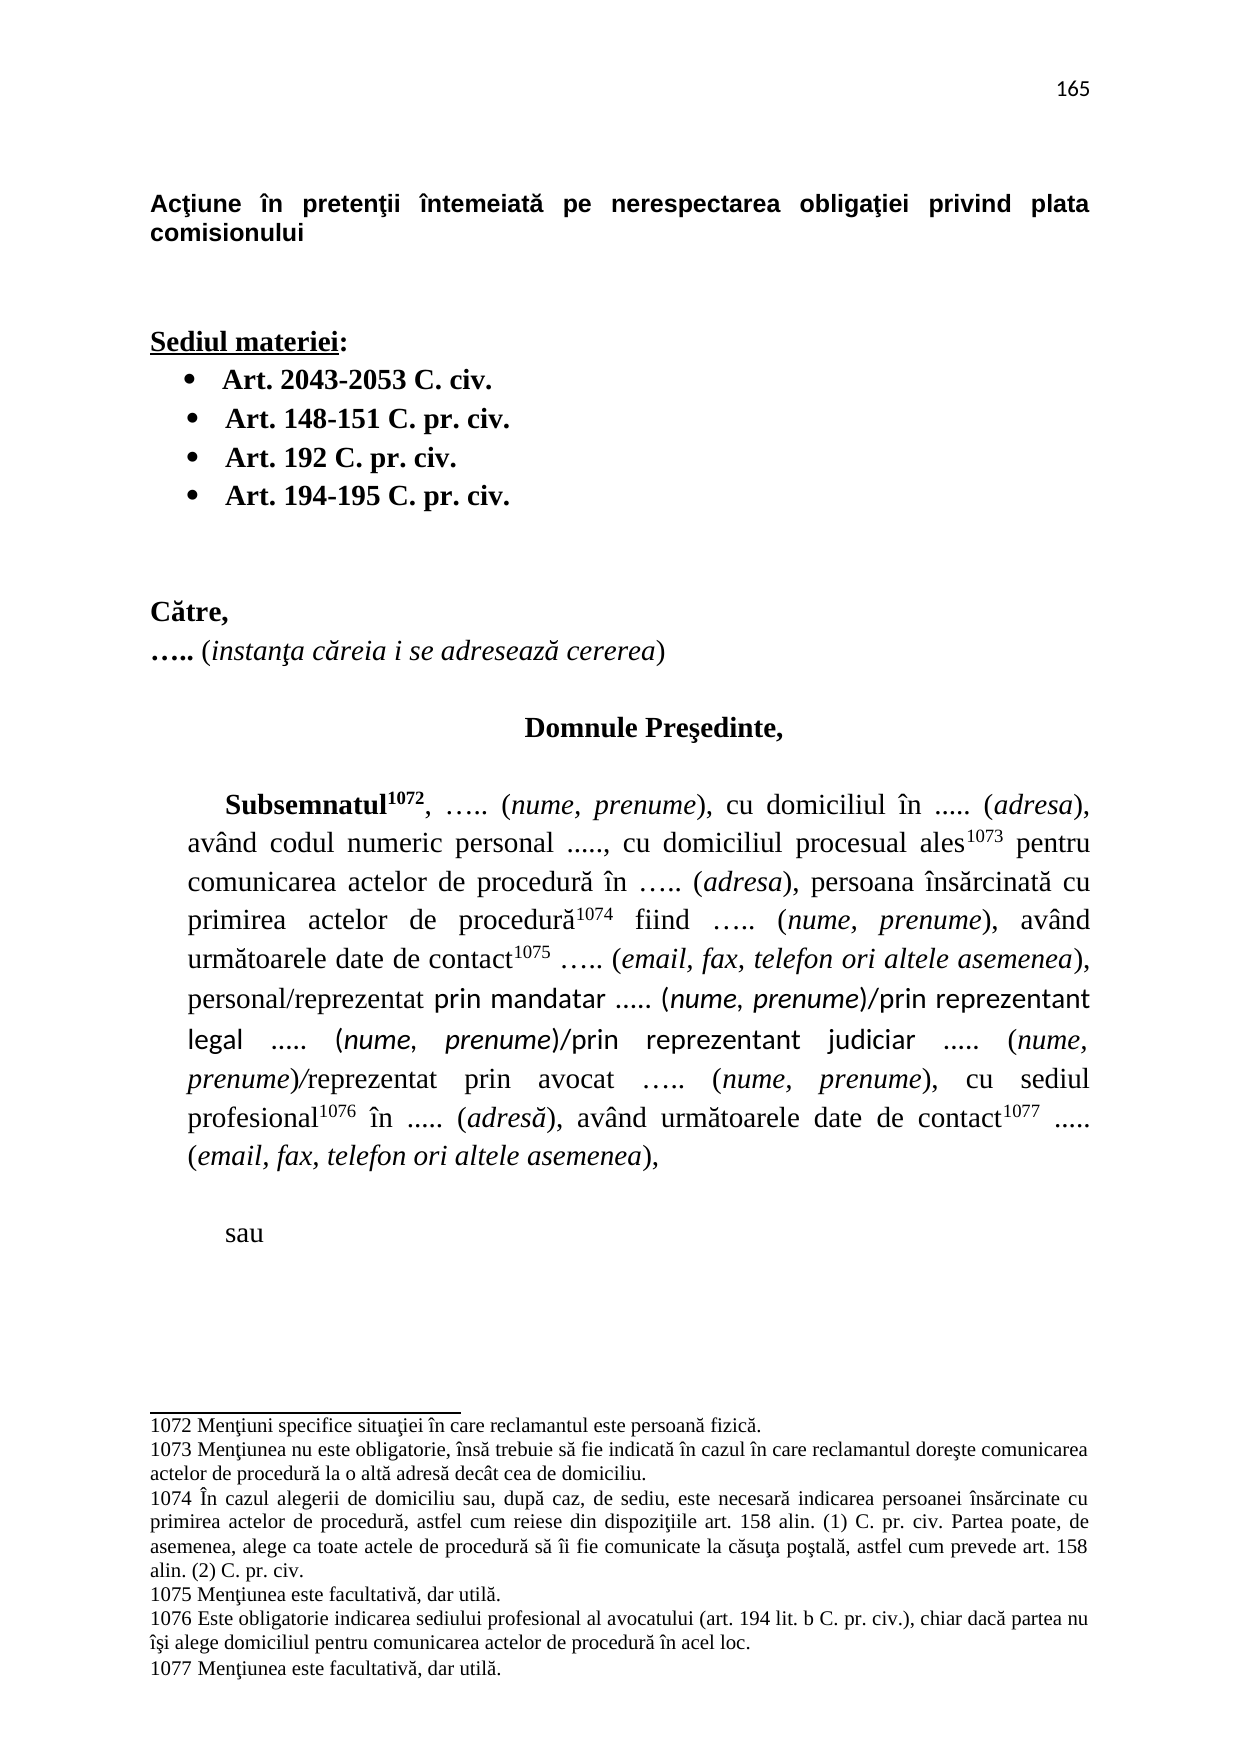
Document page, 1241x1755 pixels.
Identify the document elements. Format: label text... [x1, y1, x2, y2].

subtitle Acţiune în pretenţii întemeiată pe nerespectarea obligaţiei privind plata comisionului [150, 189, 1090, 247]
text În cazul alegerii de domiciliu sau, după caz, de sediu, este necesară indicarea persoanei însărcinate cu primirea actelor de procedură, astfel cum reiese din dispoziţiile art. 158 alin. (1) C. pr. civ. Partea poate, de asemenea, alege ca toate actele de procedură să îi fie comunicate la căsuţa poştală, astfel cum prevede art. 158 alin. (2) C. pr. civ. [150, 1485, 1090, 1582]
text ….. (instanţa căreia i se adresează cererea) [150, 633, 1090, 666]
text Este obligatorie indicarea sediului profesional al avocatului (art. 194 lit. b C. pr. civ.), chiar dacă partea nu îşi alege domiciliul pentru comunicarea actelor de procedură în acel loc. [150, 1606, 1090, 1654]
text Menţiunea nu este obligatorie, însă trebuie să fie indicată în cazul în care reclamantul doreşte comunicarea actelor de procedură la o altă adresă decât cea de domiciliu. [150, 1437, 1090, 1485]
text sau [187, 1216, 1090, 1249]
text Menţiuni specifice situaţiei în care reclamantul este persoană fizică. [150, 1413, 1090, 1437]
list Art. 194-195 C. pr. civ. [187, 478, 1090, 512]
text Sediul materiei: [150, 324, 1090, 357]
list Art. 192 C. pr. civ. [187, 440, 1090, 473]
text Domnule Preşedinte, [187, 710, 1090, 743]
text Menţiunea este facultativă, dar utilă. [150, 1654, 1090, 1680]
list Art. 2043-2053 C. civ. [184, 362, 1090, 396]
text Menţiunea este facultativă, dar utilă. [150, 1582, 1090, 1606]
text Către, [150, 594, 1090, 628]
text Subsemnatul, ….. (nume, prenume), cu domiciliul în ..... (adresa), având codul numeric personal ....., cu domiciliul procesual ales pentru comunicarea actelor de procedură în ….. (adresa), persoana însărcinată cu primirea actelor de procedură fiind ….. (nume, prenume), având următoarele date de contact ….. (email, fax, telefon ori altele asemenea), personal/reprezentat prin mandatar ..... (nume, prenume)/prin reprezentant legal ..... (nume, prenume)/prin reprezentant judiciar ..... (nume, prenume)/reprezentat prin avocat ….. (nume, prenume), cu sediul profesional în ..... (adresă), având următoarele date de contact ..... (email, fax, telefon ori altele asemenea), [187, 787, 1090, 1172]
list Art. 148-151 C. pr. civ. [187, 401, 1090, 435]
